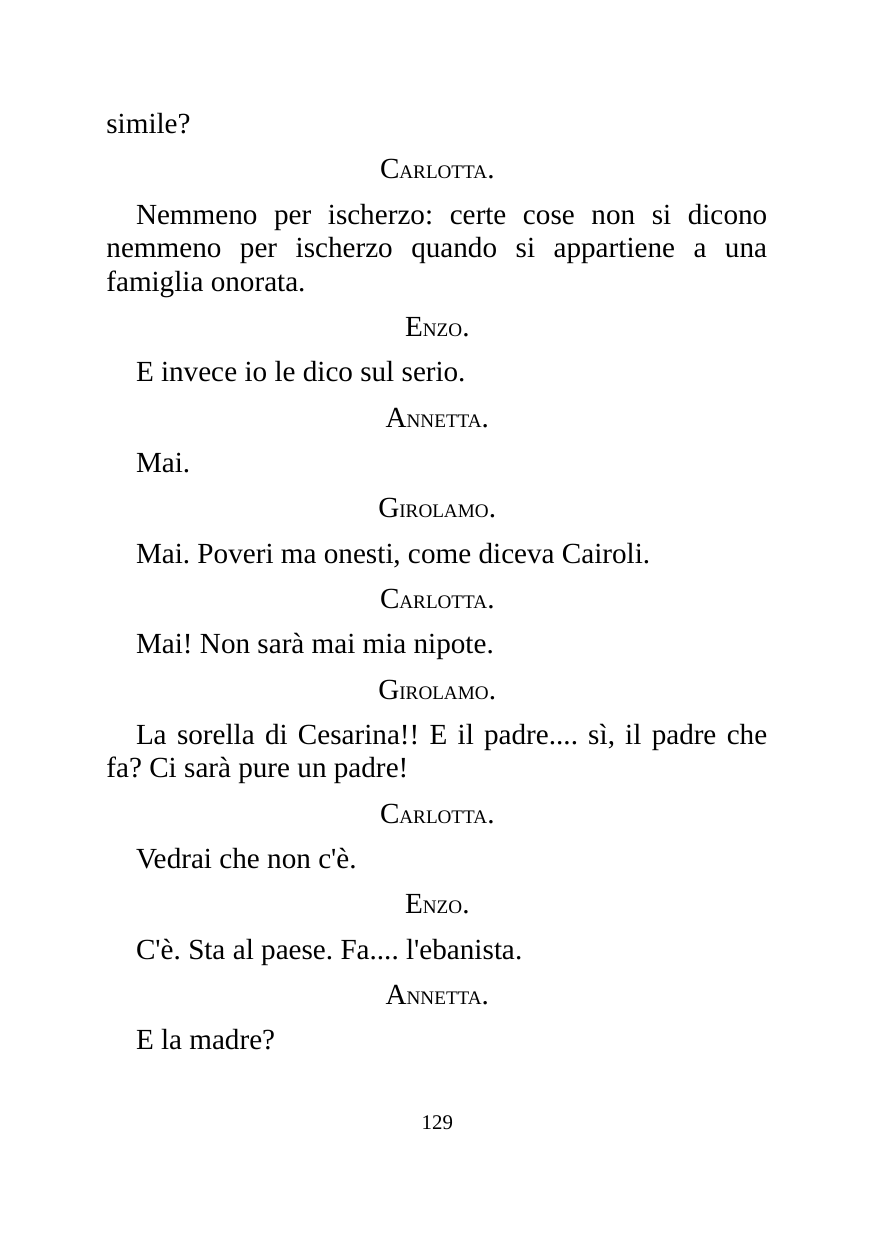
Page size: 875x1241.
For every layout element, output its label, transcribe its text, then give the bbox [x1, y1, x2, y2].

text La sorella di Cesarina!! E il padre.... sì, il padre che fa? Ci sarà pure un padre! [106, 717, 768, 784]
text Carlotta. [106, 796, 768, 829]
text Annetta. [106, 400, 768, 433]
text Enzo. [106, 309, 768, 343]
text Mai. Poveri ma onesti, come diceva Cairoli. [106, 536, 768, 569]
text Mai. [106, 445, 768, 479]
text Nemmeno per ischerzo: certe cose non si dicono nemmeno per ischerzo quando si appartiene a una famiglia onorata. [106, 197, 768, 297]
text Mai! Non sarà mai mia nipote. [106, 626, 768, 660]
text E la madre? [106, 1022, 768, 1056]
text E invece io le dico sul serio. [106, 354, 768, 388]
text Annetta. [106, 977, 768, 1011]
text Enzo. [106, 887, 768, 920]
text Carlotta. [106, 152, 768, 185]
text Carlotta. [106, 581, 768, 615]
text Girolamo. [106, 672, 768, 705]
text Vedrai che non c'è. [106, 841, 768, 875]
text simile? [106, 106, 768, 140]
text C'è. Sta al paese. Fa.... l'ebanista. [106, 932, 768, 965]
text Girolamo. [106, 491, 768, 524]
